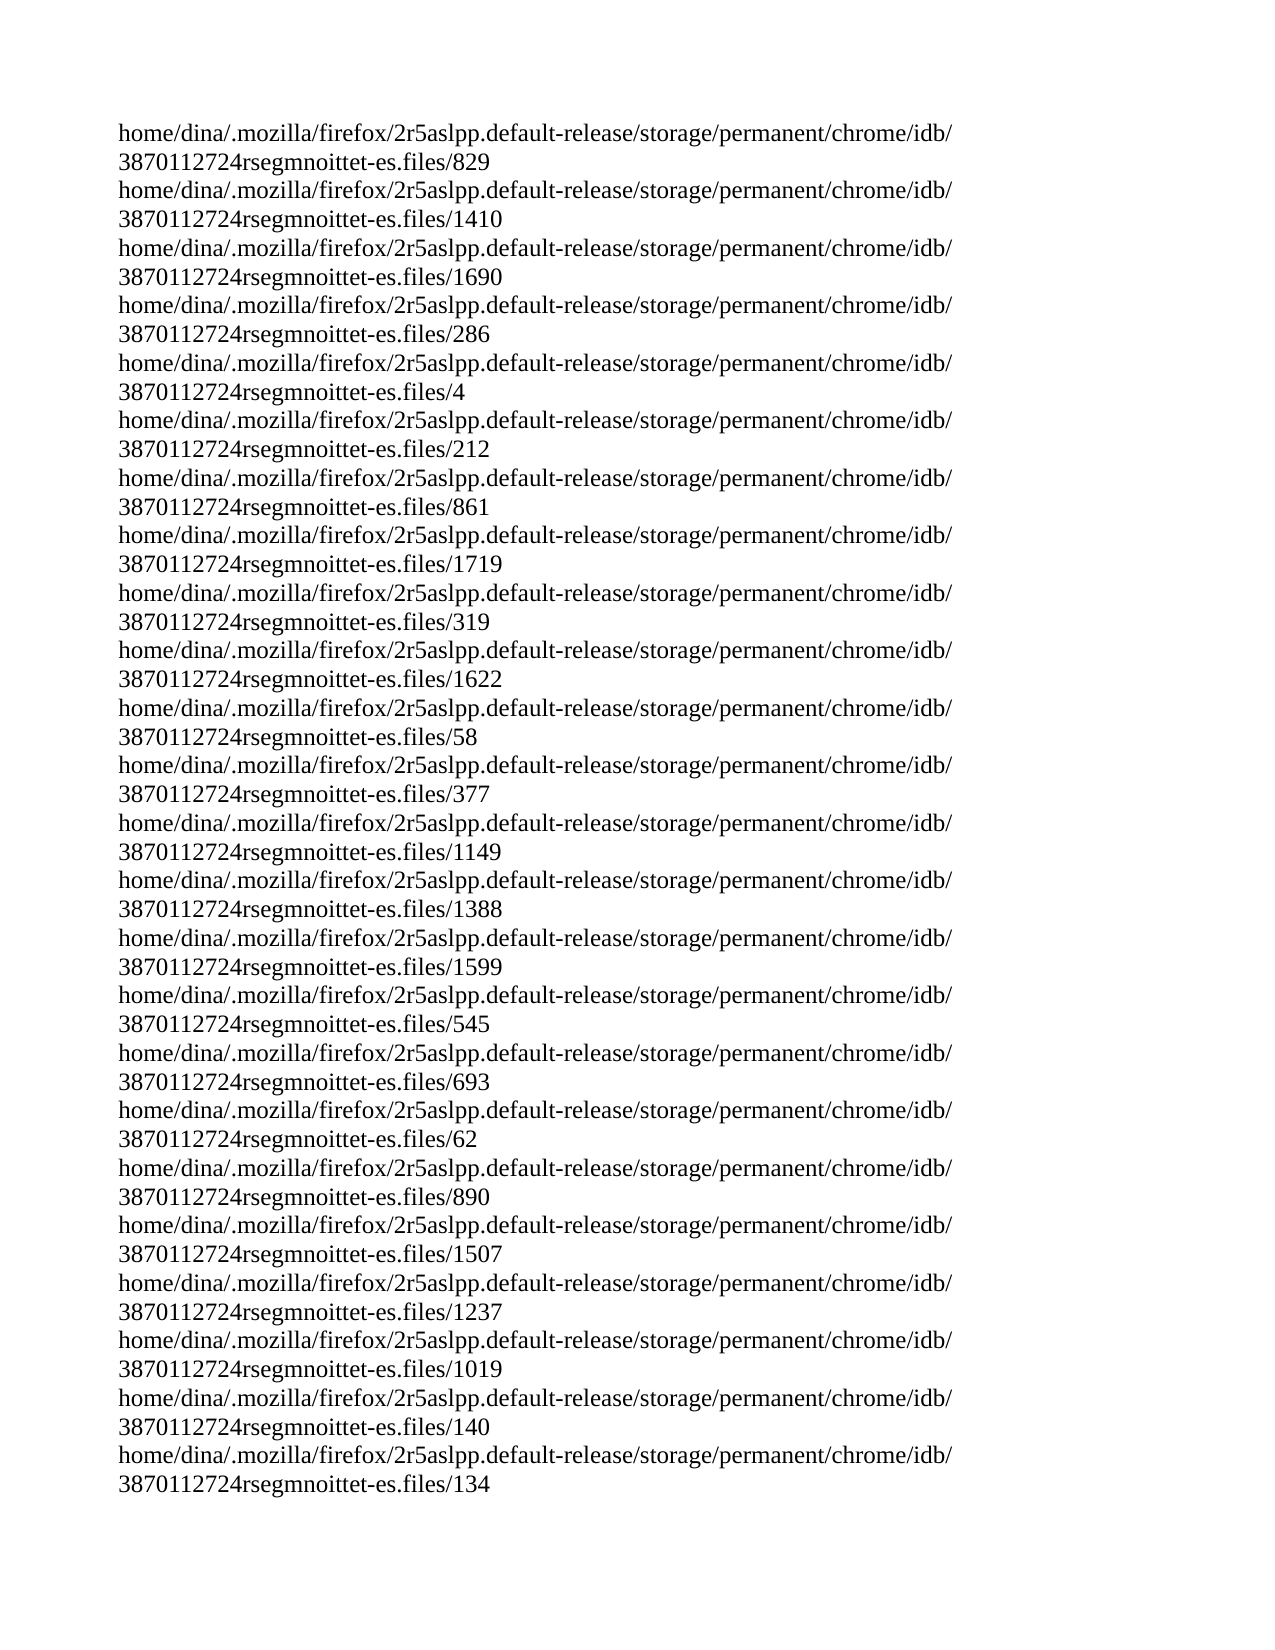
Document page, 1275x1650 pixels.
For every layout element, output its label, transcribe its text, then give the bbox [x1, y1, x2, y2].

text home/dina/.mozilla/firefox/2r5aslpp.default-release/storage/permanent/chrome/idb/3870112724rsegmnoittet-es.files/377 [118, 751, 1157, 808]
text home/dina/.mozilla/firefox/2r5aslpp.default-release/storage/permanent/chrome/idb/3870112724rsegmnoittet-es.files/286 [118, 291, 1157, 348]
text home/dina/.mozilla/firefox/2r5aslpp.default-release/storage/permanent/chrome/idb/3870112724rsegmnoittet-es.files/134 [118, 1441, 1157, 1498]
text home/dina/.mozilla/firefox/2r5aslpp.default-release/storage/permanent/chrome/idb/3870112724rsegmnoittet-es.files/1599 [118, 923, 1157, 981]
text home/dina/.mozilla/firefox/2r5aslpp.default-release/storage/permanent/chrome/idb/3870112724rsegmnoittet-es.files/4 [118, 348, 1157, 406]
text home/dina/.mozilla/firefox/2r5aslpp.default-release/storage/permanent/chrome/idb/3870112724rsegmnoittet-es.files/58 [118, 693, 1157, 751]
text home/dina/.mozilla/firefox/2r5aslpp.default-release/storage/permanent/chrome/idb/3870112724rsegmnoittet-es.files/829 [118, 118, 1157, 176]
text home/dina/.mozilla/firefox/2r5aslpp.default-release/storage/permanent/chrome/idb/3870112724rsegmnoittet-es.files/861 [118, 463, 1157, 521]
text home/dina/.mozilla/firefox/2r5aslpp.default-release/storage/permanent/chrome/idb/3870112724rsegmnoittet-es.files/62 [118, 1096, 1157, 1153]
text home/dina/.mozilla/firefox/2r5aslpp.default-release/storage/permanent/chrome/idb/3870112724rsegmnoittet-es.files/140 [118, 1383, 1157, 1441]
text home/dina/.mozilla/firefox/2r5aslpp.default-release/storage/permanent/chrome/idb/3870112724rsegmnoittet-es.files/212 [118, 406, 1157, 463]
text home/dina/.mozilla/firefox/2r5aslpp.default-release/storage/permanent/chrome/idb/3870112724rsegmnoittet-es.files/890 [118, 1153, 1157, 1211]
text home/dina/.mozilla/firefox/2r5aslpp.default-release/storage/permanent/chrome/idb/3870112724rsegmnoittet-es.files/1237 [118, 1268, 1157, 1326]
text home/dina/.mozilla/firefox/2r5aslpp.default-release/storage/permanent/chrome/idb/3870112724rsegmnoittet-es.files/545 [118, 981, 1157, 1038]
text home/dina/.mozilla/firefox/2r5aslpp.default-release/storage/permanent/chrome/idb/3870112724rsegmnoittet-es.files/1410 [118, 176, 1157, 233]
text home/dina/.mozilla/firefox/2r5aslpp.default-release/storage/permanent/chrome/idb/3870112724rsegmnoittet-es.files/319 [118, 578, 1157, 636]
text home/dina/.mozilla/firefox/2r5aslpp.default-release/storage/permanent/chrome/idb/3870112724rsegmnoittet-es.files/1388 [118, 866, 1157, 923]
text home/dina/.mozilla/firefox/2r5aslpp.default-release/storage/permanent/chrome/idb/3870112724rsegmnoittet-es.files/1690 [118, 233, 1157, 291]
text home/dina/.mozilla/firefox/2r5aslpp.default-release/storage/permanent/chrome/idb/3870112724rsegmnoittet-es.files/1149 [118, 808, 1157, 866]
text home/dina/.mozilla/firefox/2r5aslpp.default-release/storage/permanent/chrome/idb/3870112724rsegmnoittet-es.files/1019 [118, 1326, 1157, 1383]
text home/dina/.mozilla/firefox/2r5aslpp.default-release/storage/permanent/chrome/idb/3870112724rsegmnoittet-es.files/1622 [118, 636, 1157, 693]
text home/dina/.mozilla/firefox/2r5aslpp.default-release/storage/permanent/chrome/idb/3870112724rsegmnoittet-es.files/1719 [118, 521, 1157, 578]
text home/dina/.mozilla/firefox/2r5aslpp.default-release/storage/permanent/chrome/idb/3870112724rsegmnoittet-es.files/693 [118, 1038, 1157, 1096]
text home/dina/.mozilla/firefox/2r5aslpp.default-release/storage/permanent/chrome/idb/3870112724rsegmnoittet-es.files/1507 [118, 1211, 1157, 1268]
